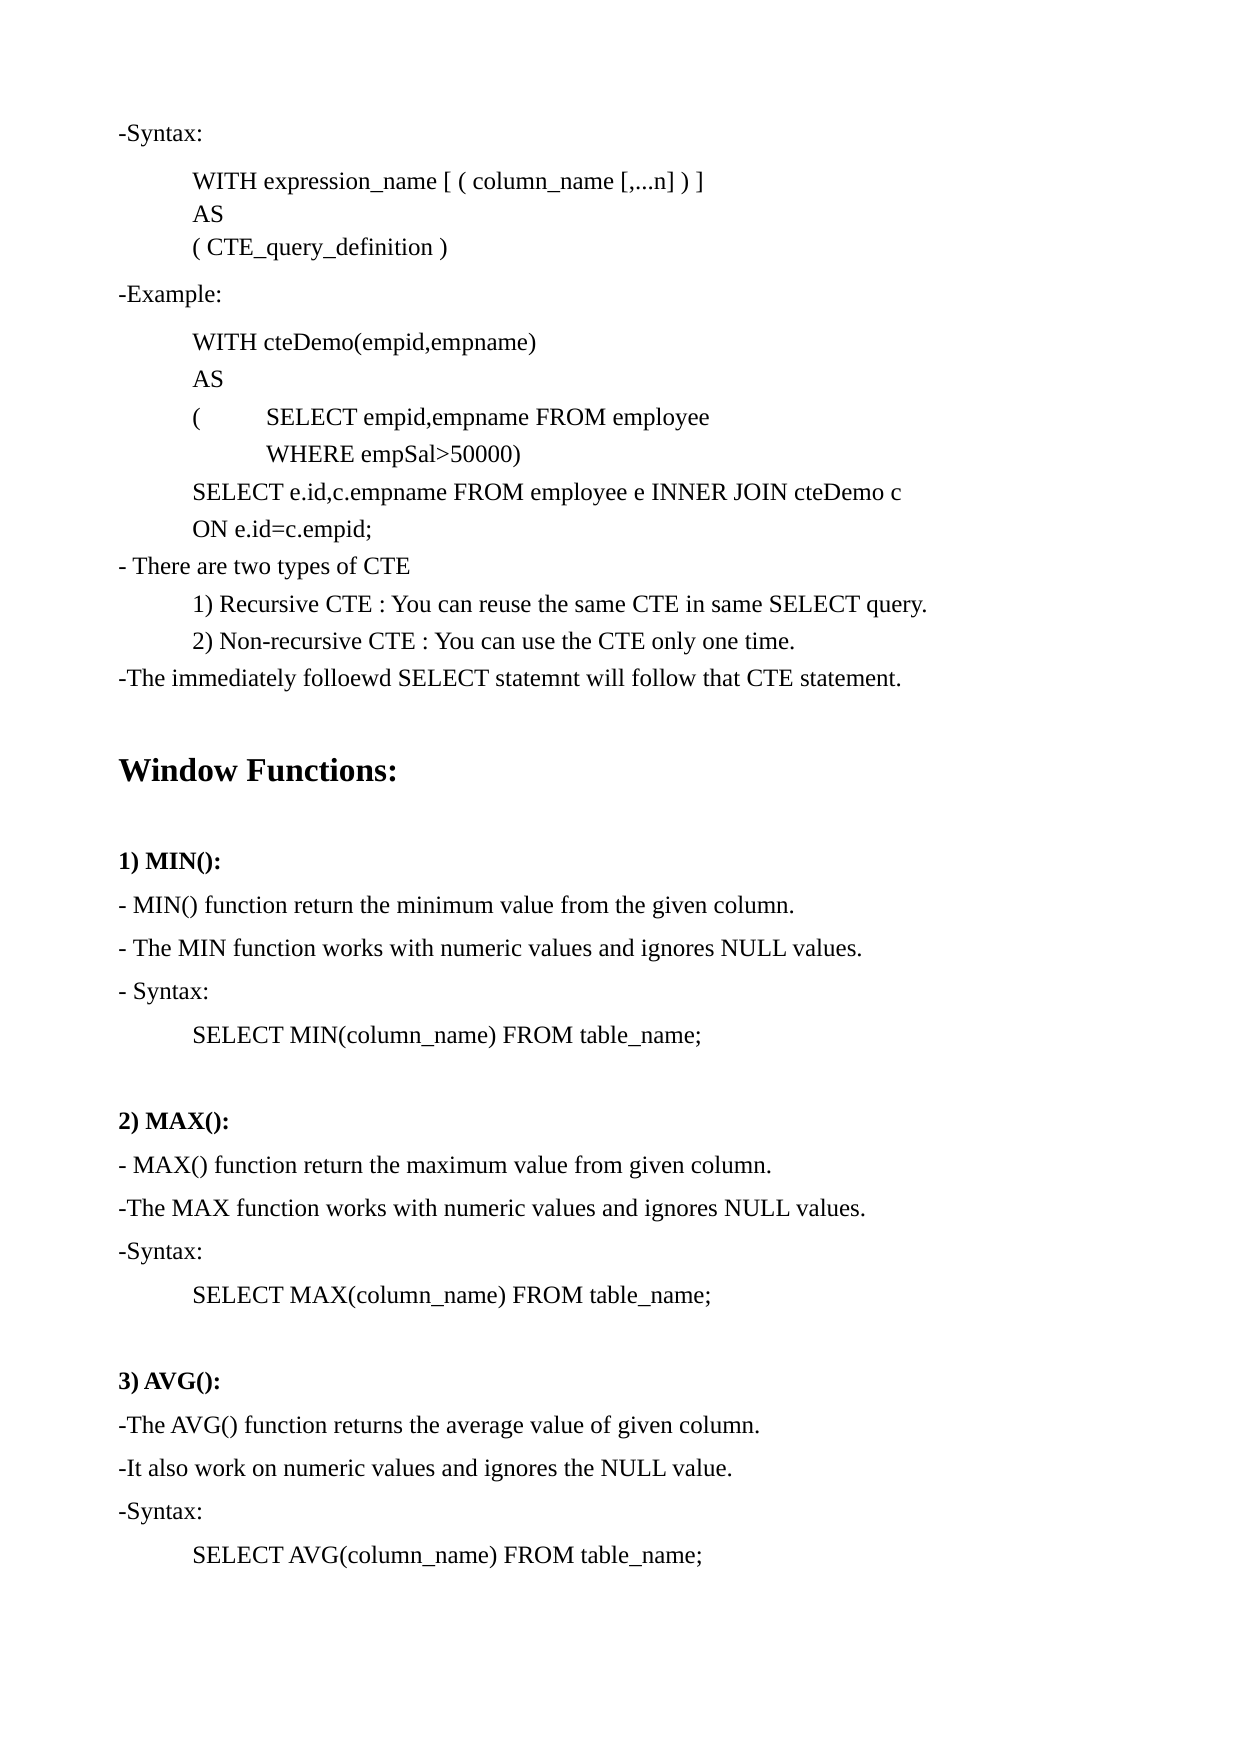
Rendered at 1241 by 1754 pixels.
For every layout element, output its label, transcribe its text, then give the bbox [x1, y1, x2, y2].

text ( SELECT empid,empname FROM employee [118, 402, 1122, 431]
text - The MIN function works with numeric values and ignores NULL values. [118, 933, 1122, 962]
text -Example: [118, 279, 1122, 308]
text 2) MAX(): [118, 1106, 1122, 1135]
text 2) Non-recursive CTE : You can use the CTE only one time. [118, 626, 1122, 655]
text - MAX() function return the maximum value from given column. [118, 1150, 1122, 1178]
text -Syntax: [118, 1236, 1122, 1265]
text -Syntax: [118, 1496, 1122, 1525]
text -The MAX function works with numeric values and ignores NULL values. [118, 1193, 1122, 1222]
text - There are two types of CTE [118, 551, 1122, 580]
text ON e.id=c.empid; [118, 514, 1122, 543]
text SELECT MIN(column_name) FROM table_name; [118, 1020, 1122, 1048]
text WHERE empSal>50000) [118, 439, 1122, 468]
text 3) AVG(): [118, 1366, 1122, 1395]
text SELECT MAX(column_name) FROM table_name; [118, 1280, 1122, 1308]
text -The AVG() function returns the average value of given column. [118, 1410, 1122, 1438]
text - Syntax: [118, 976, 1122, 1005]
text - MIN() function return the minimum value from the given column. [118, 890, 1122, 918]
text SELECT AVG(column_name) FROM table_name; [118, 1540, 1122, 1568]
text WITH expression_name [ ( column_name [,...n] ) ] AS ( CTE_query_definition ) [118, 166, 1122, 261]
text -It also work on numeric values and ignores the NULL value. [118, 1453, 1122, 1482]
text 1) MIN(): [118, 846, 1122, 875]
text Window Functions: [118, 750, 1122, 788]
text -The immediately folloewd SELECT statemnt will follow that CTE statement. [118, 663, 1122, 692]
text AS [118, 364, 1122, 393]
text SELECT e.id,c.empname FROM employee e INNER JOIN cteDemo c [118, 477, 1122, 505]
text -Syntax: [118, 118, 1122, 147]
text WITH cteDemo(empid,empname) [118, 327, 1122, 356]
text 1) Recursive CTE : You can reuse the same CTE in same SELECT query. [118, 589, 1122, 617]
